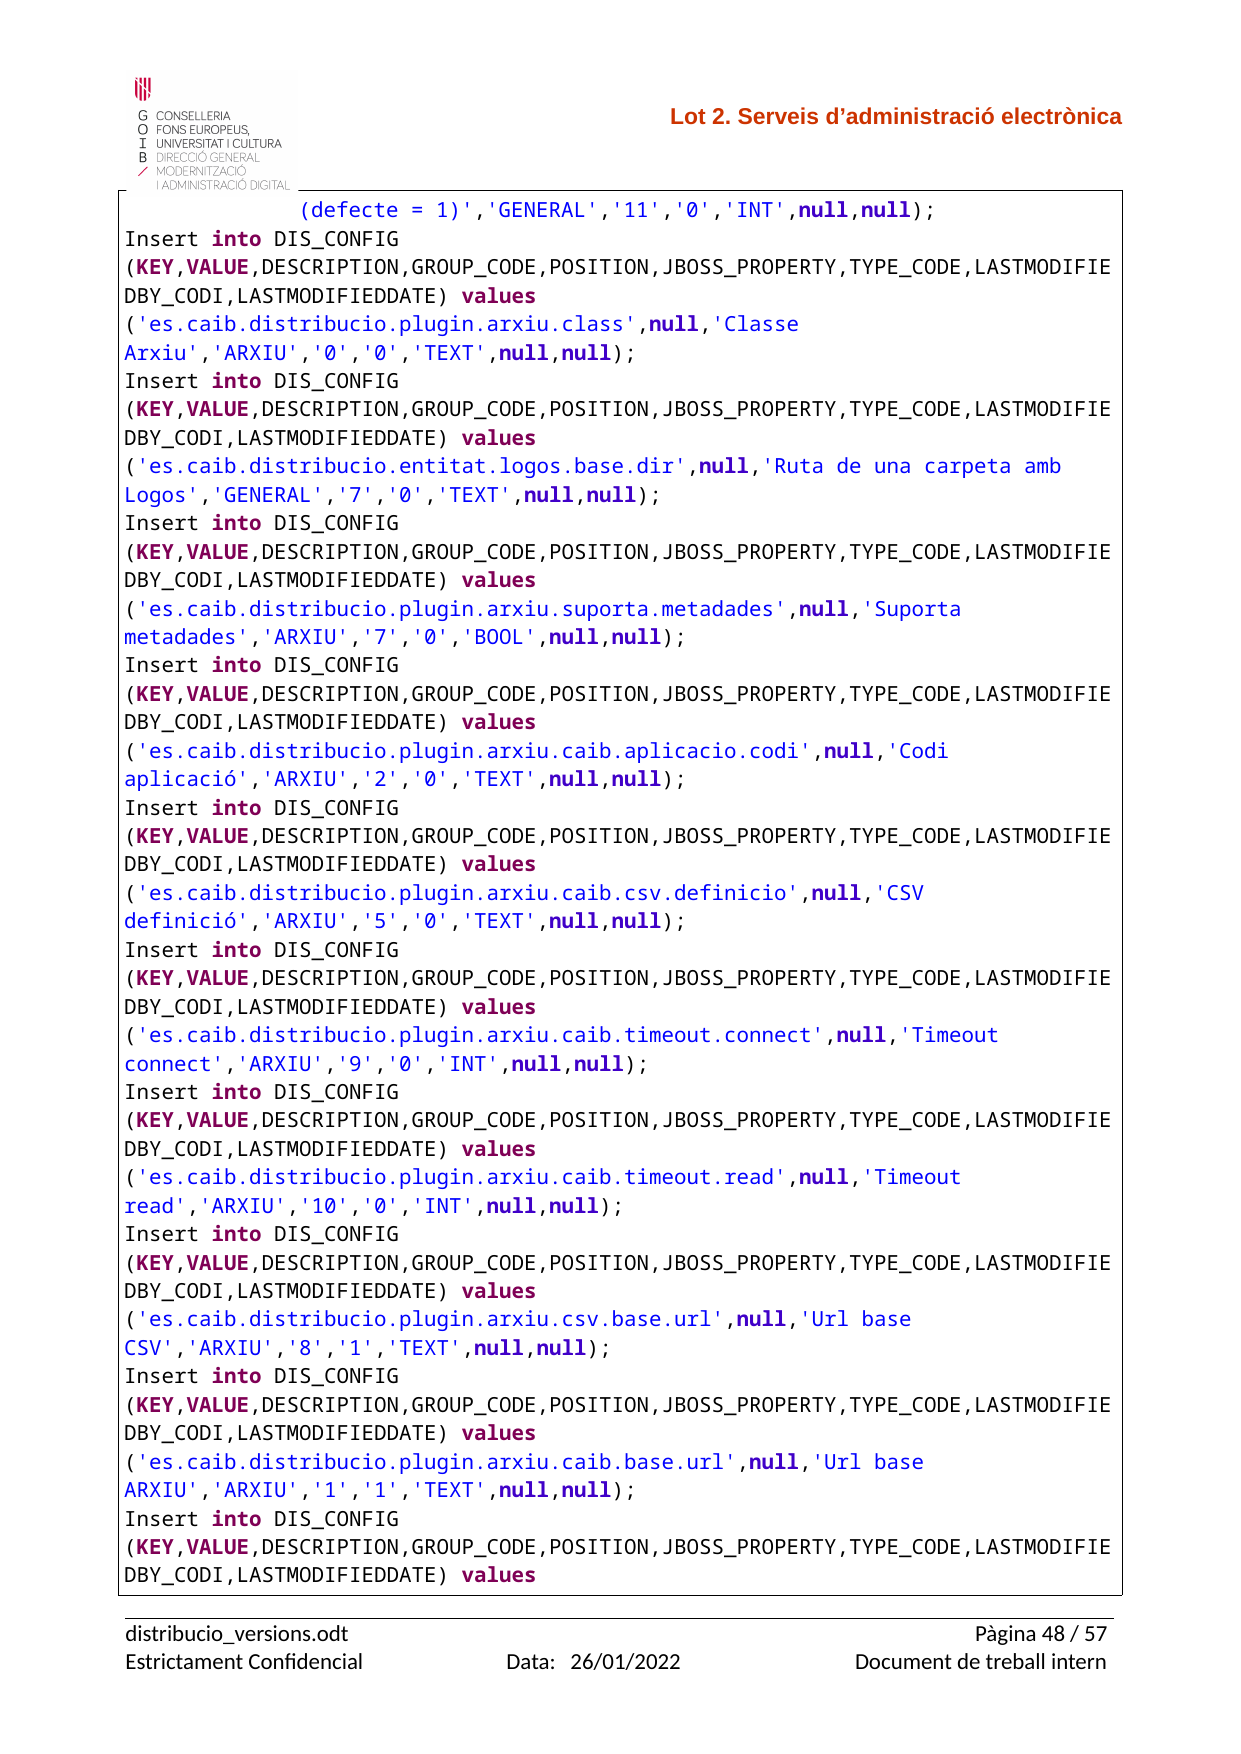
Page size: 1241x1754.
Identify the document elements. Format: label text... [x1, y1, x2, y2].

picture [126, 70, 299, 197]
table_header (defecte = 1)','GENERAL','11','0','INT',null,null); Insert into DIS_CONFIG (KEY,VALUE,DESCRIPTION,GROUP_CODE,POSITION,JBOSS_PROPERTY,TYPE_CODE,LASTMODIFIEDBY_CODI,LASTMODIFIEDDATE) values ('es.caib.distribucio.plugin.arxiu.class',null,'Classe Arxiu','ARXIU','0','0','TEXT',null,null); Insert into DIS_CONFIG (KEY,VALUE,DESCRIPTION,GROUP_CODE,POSITION,JBOSS_PROPERTY,TYPE_CODE,LASTMODIFIEDBY_CODI,LASTMODIFIEDDATE) values ('es.caib.distribucio.entitat.logos.base.dir',null,'Ruta de una carpeta amb Logos','GENERAL','7','0','TEXT',null,null); Insert into DIS_CONFIG (KEY,VALUE,DESCRIPTION,GROUP_CODE,POSITION,JBOSS_PROPERTY,TYPE_CODE,LASTMODIFIEDBY_CODI,LASTMODIFIEDDATE) values ('es.caib.distribucio.plugin.arxiu.suporta.metadades',null,'Suporta metadades','ARXIU','7','0','BOOL',null,null); Insert into DIS_CONFIG (KEY,VALUE,DESCRIPTION,GROUP_CODE,POSITION,JBOSS_PROPERTY,TYPE_CODE,LASTMODIFIEDBY_CODI,LASTMODIFIEDDATE) values ('es.caib.distribucio.plugin.arxiu.caib.aplicacio.codi',null,'Codi aplicació','ARXIU','2','0','TEXT',null,null); Insert into DIS_CONFIG (KEY,VALUE,DESCRIPTION,GROUP_CODE,POSITION,JBOSS_PROPERTY,TYPE_CODE,LASTMODIFIEDBY_CODI,LASTMODIFIEDDATE) values ('es.caib.distribucio.plugin.arxiu.caib.csv.definicio',null,'CSV definició','ARXIU','5','0','TEXT',null,null); Insert into DIS_CONFIG (KEY,VALUE,DESCRIPTION,GROUP_CODE,POSITION,JBOSS_PROPERTY,TYPE_CODE,LASTMODIFIEDBY_CODI,LASTMODIFIEDDATE) values ('es.caib.distribucio.plugin.arxiu.caib.timeout.connect',null,'Timeout connect','ARXIU','9','0','INT',null,null); Insert into DIS_CONFIG (KEY,VALUE,DESCRIPTION,GROUP_CODE,POSITION,JBOSS_PROPERTY,TYPE_CODE,LASTMODIFIEDBY_CODI,LASTMODIFIEDDATE) values ('es.caib.distribucio.plugin.arxiu.caib.timeout.read',null,'Timeout read','ARXIU','10','0','INT',null,null); Insert into DIS_CONFIG (KEY,VALUE,DESCRIPTION,GROUP_CODE,POSITION,JBOSS_PROPERTY,TYPE_CODE,LASTMODIFIEDBY_CODI,LASTMODIFIEDDATE) values ('es.caib.distribucio.plugin.arxiu.csv.base.url',null,'Url base CSV','ARXIU','8','1','TEXT',null,null); Insert into DIS_CONFIG (KEY,VALUE,DESCRIPTION,GROUP_CODE,POSITION,JBOSS_PROPERTY,TYPE_CODE,LASTMODIFIEDBY_CODI,LASTMODIFIEDDATE) values ('es.caib.distribucio.plugin.arxiu.caib.base.url',null,'Url base ARXIU','ARXIU','1','1','TEXT',null,null); Insert into DIS_CONFIG (KEY,VALUE,DESCRIPTION,GROUP_CODE,POSITION,JBOSS_PROPERTY,TYPE_CODE,LASTMODIFIEDBY_CODI,LASTMODIFIEDDATE) values [119, 191, 1122, 1595]
